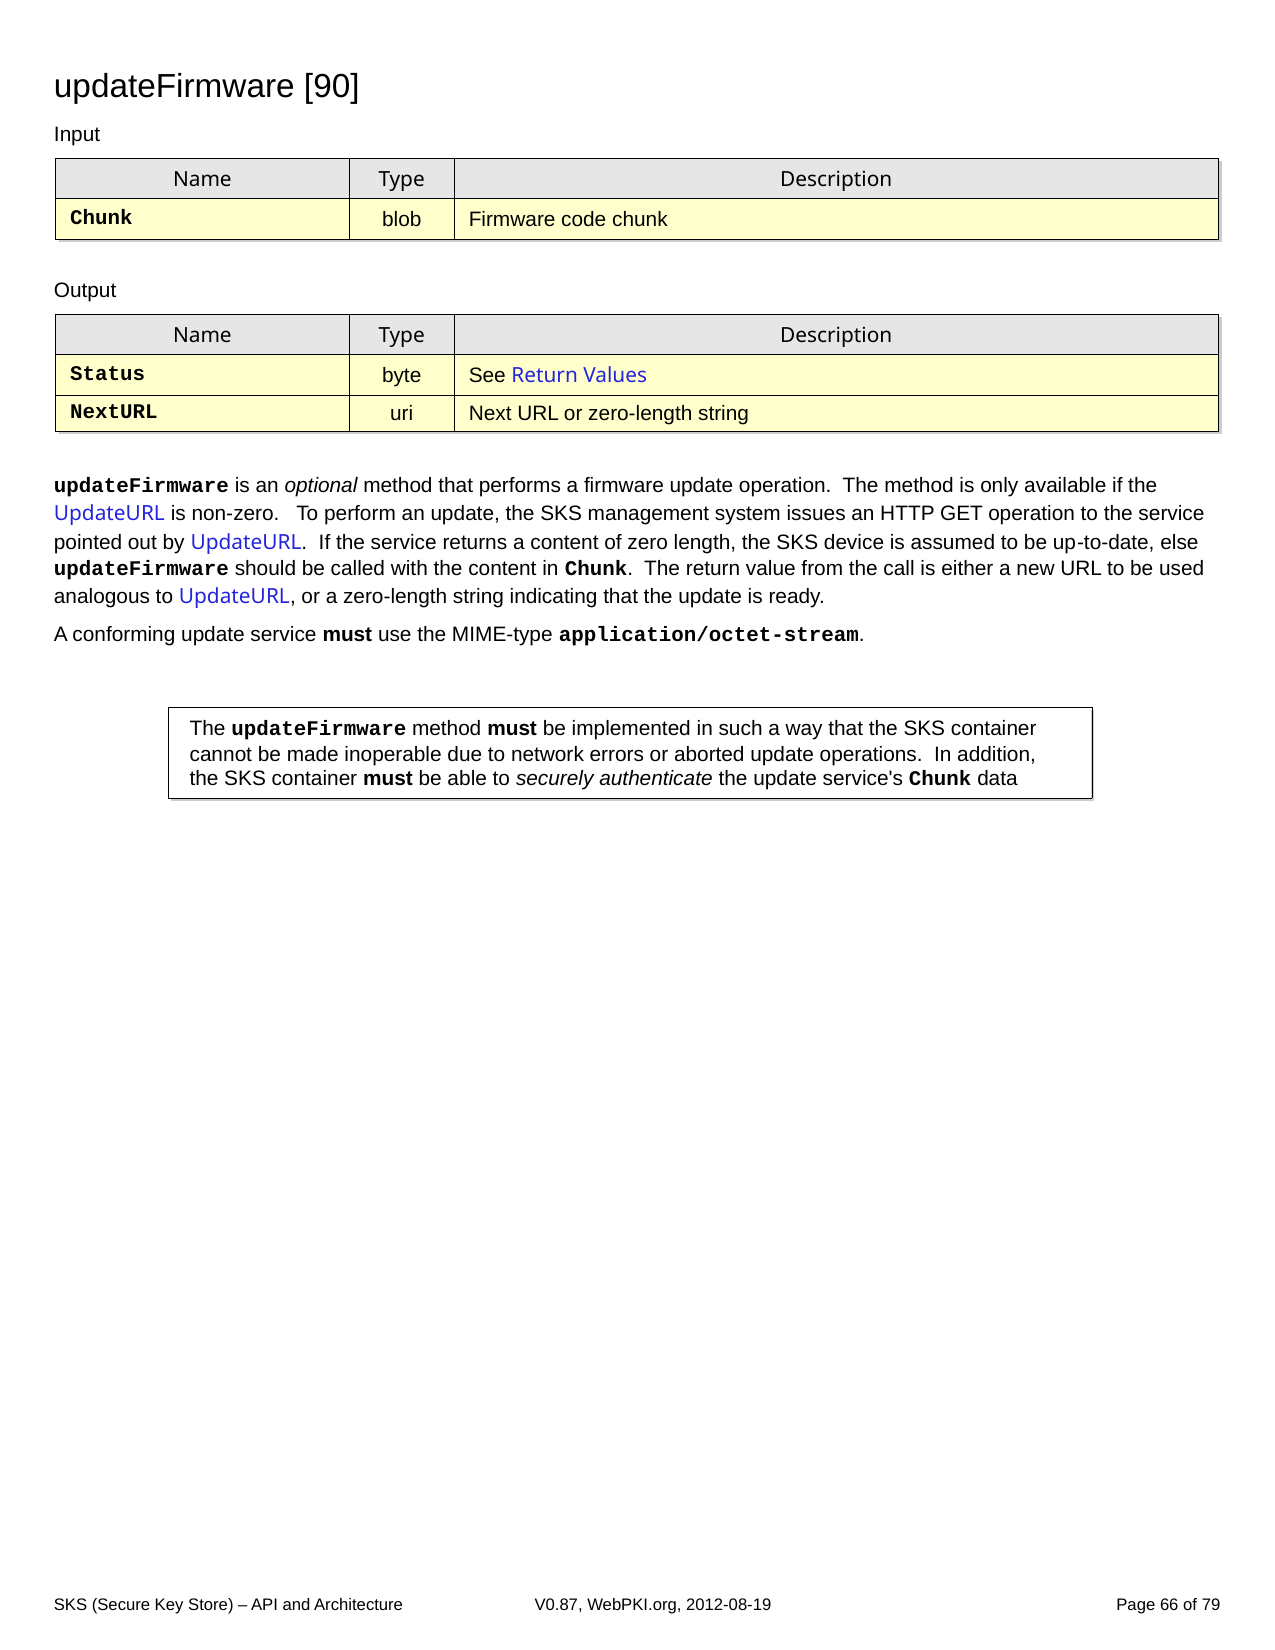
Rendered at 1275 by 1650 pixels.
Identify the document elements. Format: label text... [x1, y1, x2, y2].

table_cell Chunk [56, 199, 349, 239]
table_header Description [455, 315, 1218, 354]
text Output [54, 278, 1221, 302]
table_header The updateFirmware method must be implemented in such a way that the SKS container cannot be made inoperable due to network errors or aborted update operations. In addition, the SKS container must be able to securely authenticate the update service's Chunk data [169, 708, 1092, 798]
table_cell Status [56, 355, 349, 395]
table_cell Next URL or zero-length string [455, 396, 1218, 431]
table_cell blob [350, 199, 454, 239]
text Input [54, 122, 1221, 146]
table_cell uri [350, 396, 454, 431]
table_cell byte [350, 355, 454, 395]
table_cell NextURL [56, 396, 349, 431]
table_cell See Return Values [455, 355, 1218, 395]
table_cell Firmware code chunk [455, 199, 1218, 239]
text updateFirmware is an optional method that performs a firmware update operation. The method is only available if the UpdateURL is non-zero. To perform an update, the SKS management system issues an HTTP GET operation to the service pointed out by UpdateURL. If the service returns a content of zero length, the SKS device is assumed to be up‑to‑date, else updateFirmware should be called with the content in Chunk. The return value from the call is either a new URL to be used analogous to UpdateURL, or a zero-length string indicating that the update is ready. [54, 470, 1221, 610]
subtitle updateFirmware [90] [54, 66, 1221, 104]
table_header Type [350, 159, 454, 198]
table_header Name [56, 159, 349, 198]
table_header Description [455, 159, 1218, 198]
text A conforming update service must use the MIME-type application/octet-stream. [54, 621, 1221, 647]
table_header Type [350, 315, 454, 354]
table_header Name [56, 315, 349, 354]
